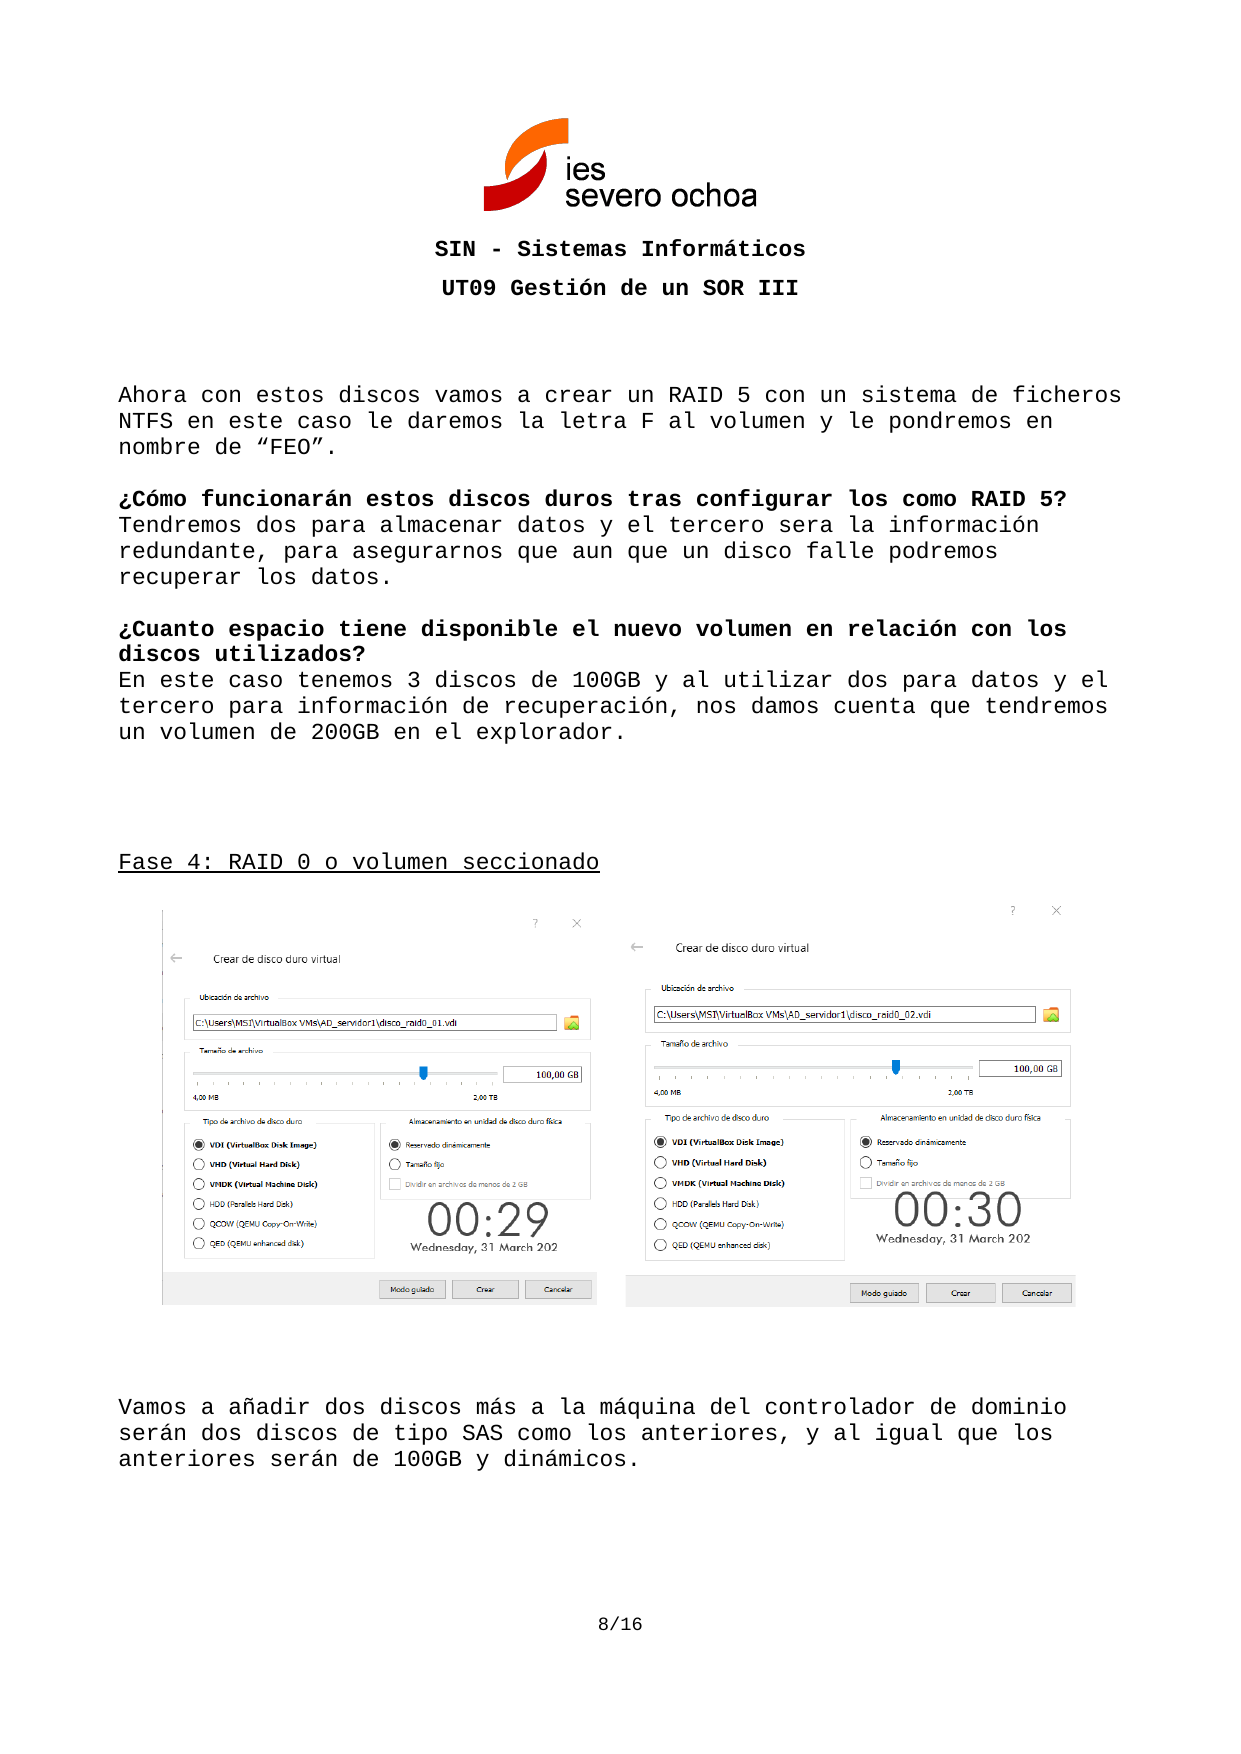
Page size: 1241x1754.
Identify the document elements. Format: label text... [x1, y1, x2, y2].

picture [483, 118, 757, 211]
text Tendremos dos para almacenar datos y el tercero sera la información redundante, para asegurarnos que aun que un disco falle podremos recuperar los datos. [118, 513, 1122, 591]
picture [162, 910, 597, 1305]
text ¿Cuanto espacio tiene disponible el nuevo volumen en relación con los discos utilizados? [118, 617, 1122, 669]
text En este caso tenemos 3 discos de 100GB y al utilizar dos para datos y el tercero para información de recuperación, nos damos cuenta que tendremos un volumen de 200GB en el explorador. [118, 669, 1122, 747]
text Fase 4: RAID 0 o volumen seccionado [118, 850, 1122, 876]
text Vamos a añadir dos discos más a la máquina del controlador de dominio serán dos discos de tipo SAS como los anteriores, y al igual que los anteriores serán de 100GB y dinámicos. [118, 1395, 1122, 1473]
picture [625, 898, 1076, 1307]
text ¿Cómo funcionarán estos discos duros tras configurar los como RAID 5? [118, 487, 1122, 513]
text Ahora con estos discos vamos a crear un RAID 5 con un sistema de ficheros NTFS en este caso le daremos la letra F al volumen y le pondremos en nombre de “FEO”. [118, 383, 1122, 461]
